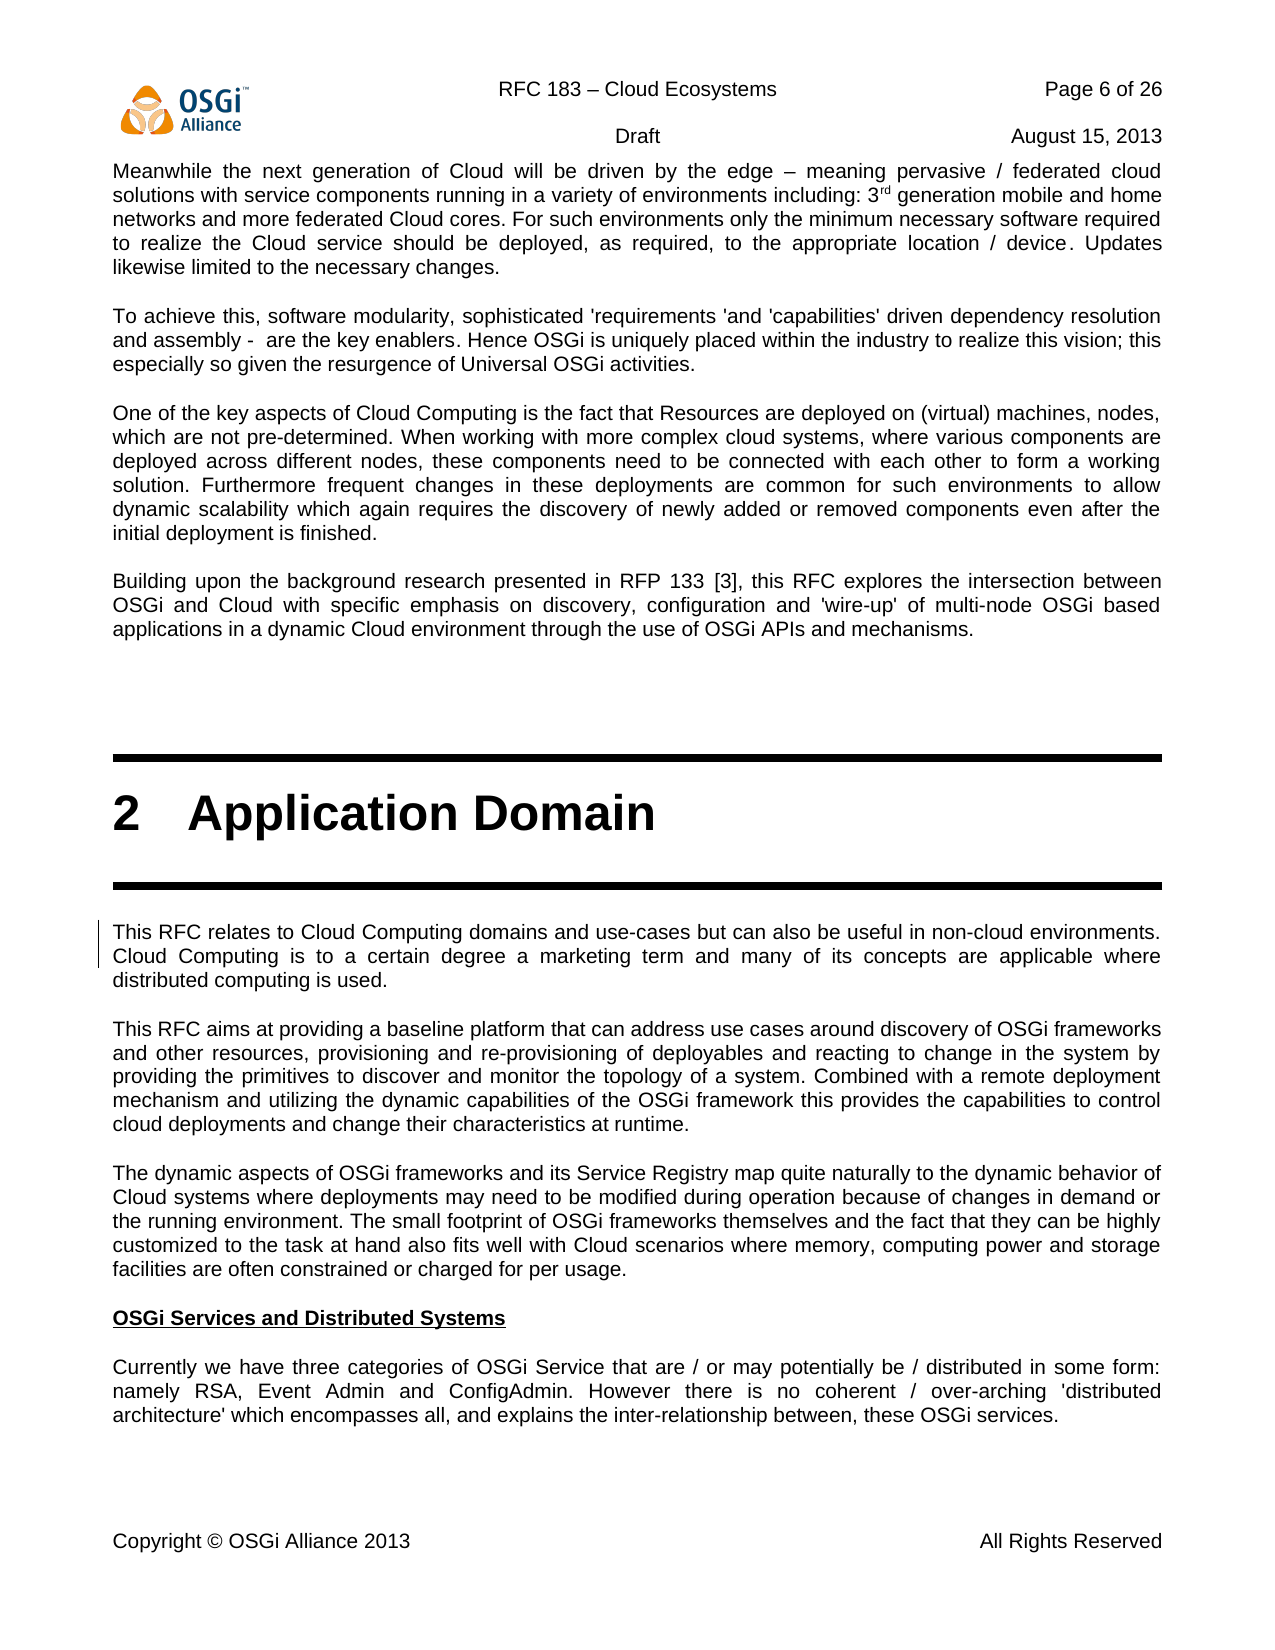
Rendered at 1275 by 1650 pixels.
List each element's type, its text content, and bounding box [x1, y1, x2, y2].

text The dynamic aspects of OSGi frameworks and its Service Registry map quite naturally to the dynamic behavior of Cloud systems where deployments may need to be modified during operation because of changes in demand or the running environment. The small footprint of OSGi frameworks themselves and the fact that they can be highly customized to the task at hand also fits well with Cloud scenarios where memory, computing power and storage facilities are often constrained or charged for per usage. [112, 1161, 1162, 1281]
text To achieve this, software modularity, sophisticated 'requirements 'and 'capabilities' driven dependency resolution and assembly - are the key enablers. Hence OSGi is uniquely placed within the industry to realize this vision; this especially so given the resurgence of Universal OSGi activities. [112, 304, 1162, 376]
text Building upon the background research presented in RFP 133 , this RFC explores the intersection between OSGi and Cloud with specific emphasis on discovery, configuration and 'wire-up' of multi-node OSGi based applications in a dynamic Cloud environment through the use of OSGi APIs and mechanisms. [112, 569, 1162, 641]
text Meanwhile the next generation of Cloud will be driven by the edge – meaning pervasive / federated cloud solutions with service components running in a variety of environments including: 3rd generation mobile and home networks and more federated Cloud cores. For such environments only the minimum necessary software required to realize the Cloud service should be deployed, as required, to the appropriate location / device. Updates likewise limited to the necessary changes. [112, 159, 1162, 279]
text This RFC relates to Cloud Computing domains and use-cases but can also be useful in non-cloud environments. Cloud Computing is to a certain degree a marketing term and many of its concepts are applicable where distributed computing is used. [112, 919, 1162, 991]
text Currently we have three categories of OSGi Service that are / or may potentially be / distributed in some form: namely RSA, Event Admin and ConfigAdmin. However there is no coherent / over-arching 'distributed architecture' which encompasses all, and explains the inter-relationship between, these OSGi services. [112, 1355, 1162, 1427]
text OSGi Services and Distributed Systems [112, 1306, 1162, 1330]
text This RFC aims at providing a baseline platform that can address use cases around discovery of OSGi frameworks and other resources, provisioning and re-provisioning of deployables and reacting to change in the system by providing the primitives to discover and monitor the topology of a system. Combined with a remote deployment mechanism and utilizing the dynamic capabilities of the OSGi framework this provides the capabilities to control cloud deployments and change their characteristics at runtime. [112, 1016, 1162, 1136]
subtitle Application Domain [112, 755, 1162, 890]
picture [113, 78, 257, 142]
text One of the key aspects of Cloud Computing is the fact that Resources are deployed on (virtual) machines, nodes, which are not pre-determined. When working with more complex cloud systems, where various components are deployed across different nodes, these components need to be connected with each other to form a working solution. Furthermore frequent changes in these deployments are common for such environments to allow dynamic scalability which again requires the discovery of newly added or removed components even after the initial deployment is finished. [112, 401, 1162, 544]
